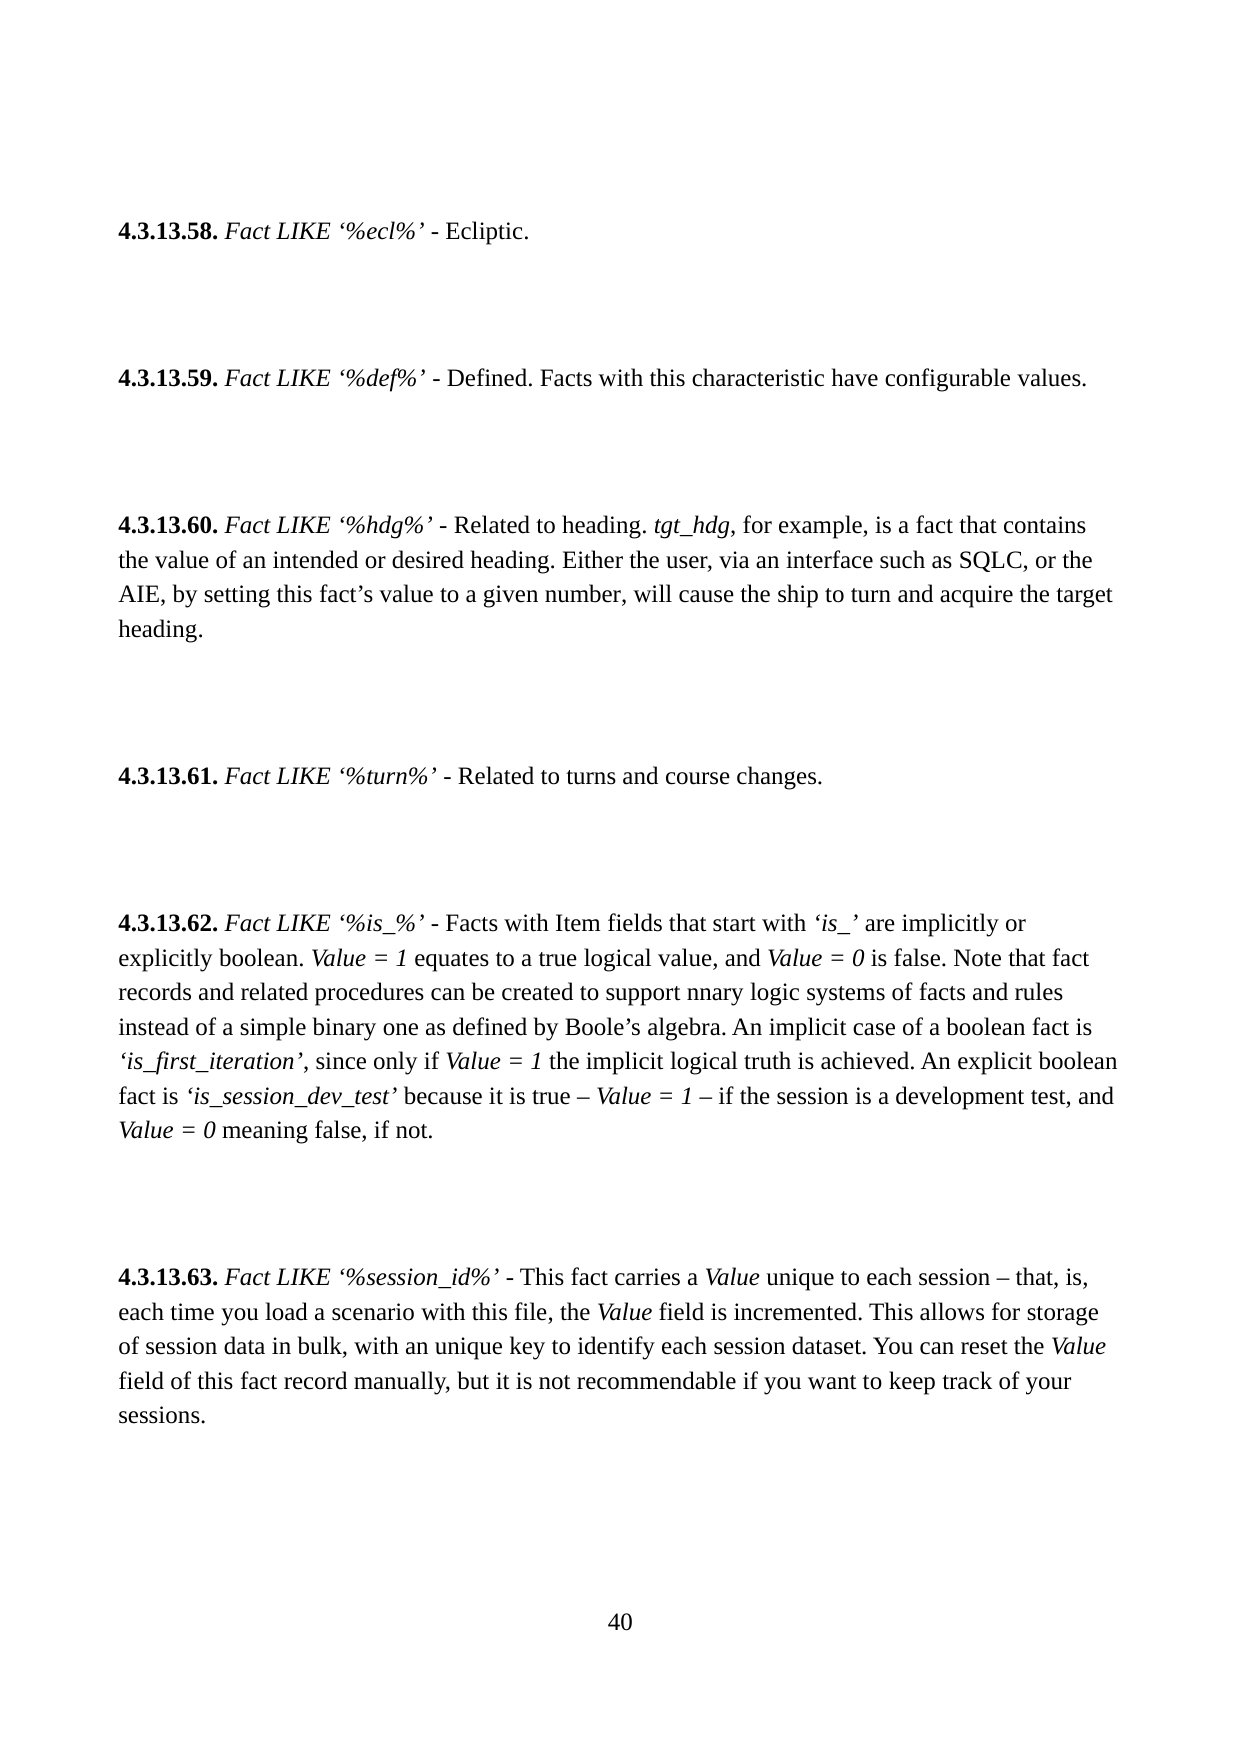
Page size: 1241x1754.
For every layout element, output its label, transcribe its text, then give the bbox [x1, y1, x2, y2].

text 4.3.13.62. Fact LIKE ‘%is_%’ - Facts with Item fields that start with ‘is_’ are implicitly or explicitly boolean. Value = 1 equates to a true logical value, and Value = 0 is false. Note that fact records and related procedures can be created to support nnary logic systems of facts and rules instead of a simple binary one as defined by Boole’s algebra. An implicit case of a boolean fact is ‘is_first_iteration’, since only if Value = 1 the implicit logical truth is achieved. An explicit boolean fact is ‘is_session_dev_test’ because it is true – Value = 1 – if the session is a development test, and Value = 0 meaning false, if not. [118, 908, 1122, 1144]
text 4.3.13.60. Fact LIKE ‘%hdg%’ - Related to heading. tgt_hdg, for example, is a fact that contains the value of an intended or desired heading. Either the user, via an interface such as SQLC, or the AIE, by setting this fact’s value to a given number, will cause the ship to turn and acquire the target heading. [118, 511, 1122, 643]
text 4.3.13.58. Fact LIKE ‘%ecl%’ - Ecliptic. [118, 216, 1122, 245]
text 4.3.13.63. Fact LIKE ‘%session_id%’ - This fact carries a Value unique to each session – that, is, each time you load a scenario with this file, the Value field is incremented. This allows for storage of session data in bulk, with an unique key to identify each session dataset. You can reset the Value field of this fact record manually, but it is not recommendable if you want to keep track of your sessions. [118, 1262, 1122, 1429]
text 4.3.13.59. Fact LIKE ‘%def%’ - Defined. Facts with this characteristic have configurable values. [118, 363, 1122, 392]
text 4.3.13.61. Fact LIKE ‘%turn%’ - Related to turns and course changes. [118, 761, 1122, 790]
